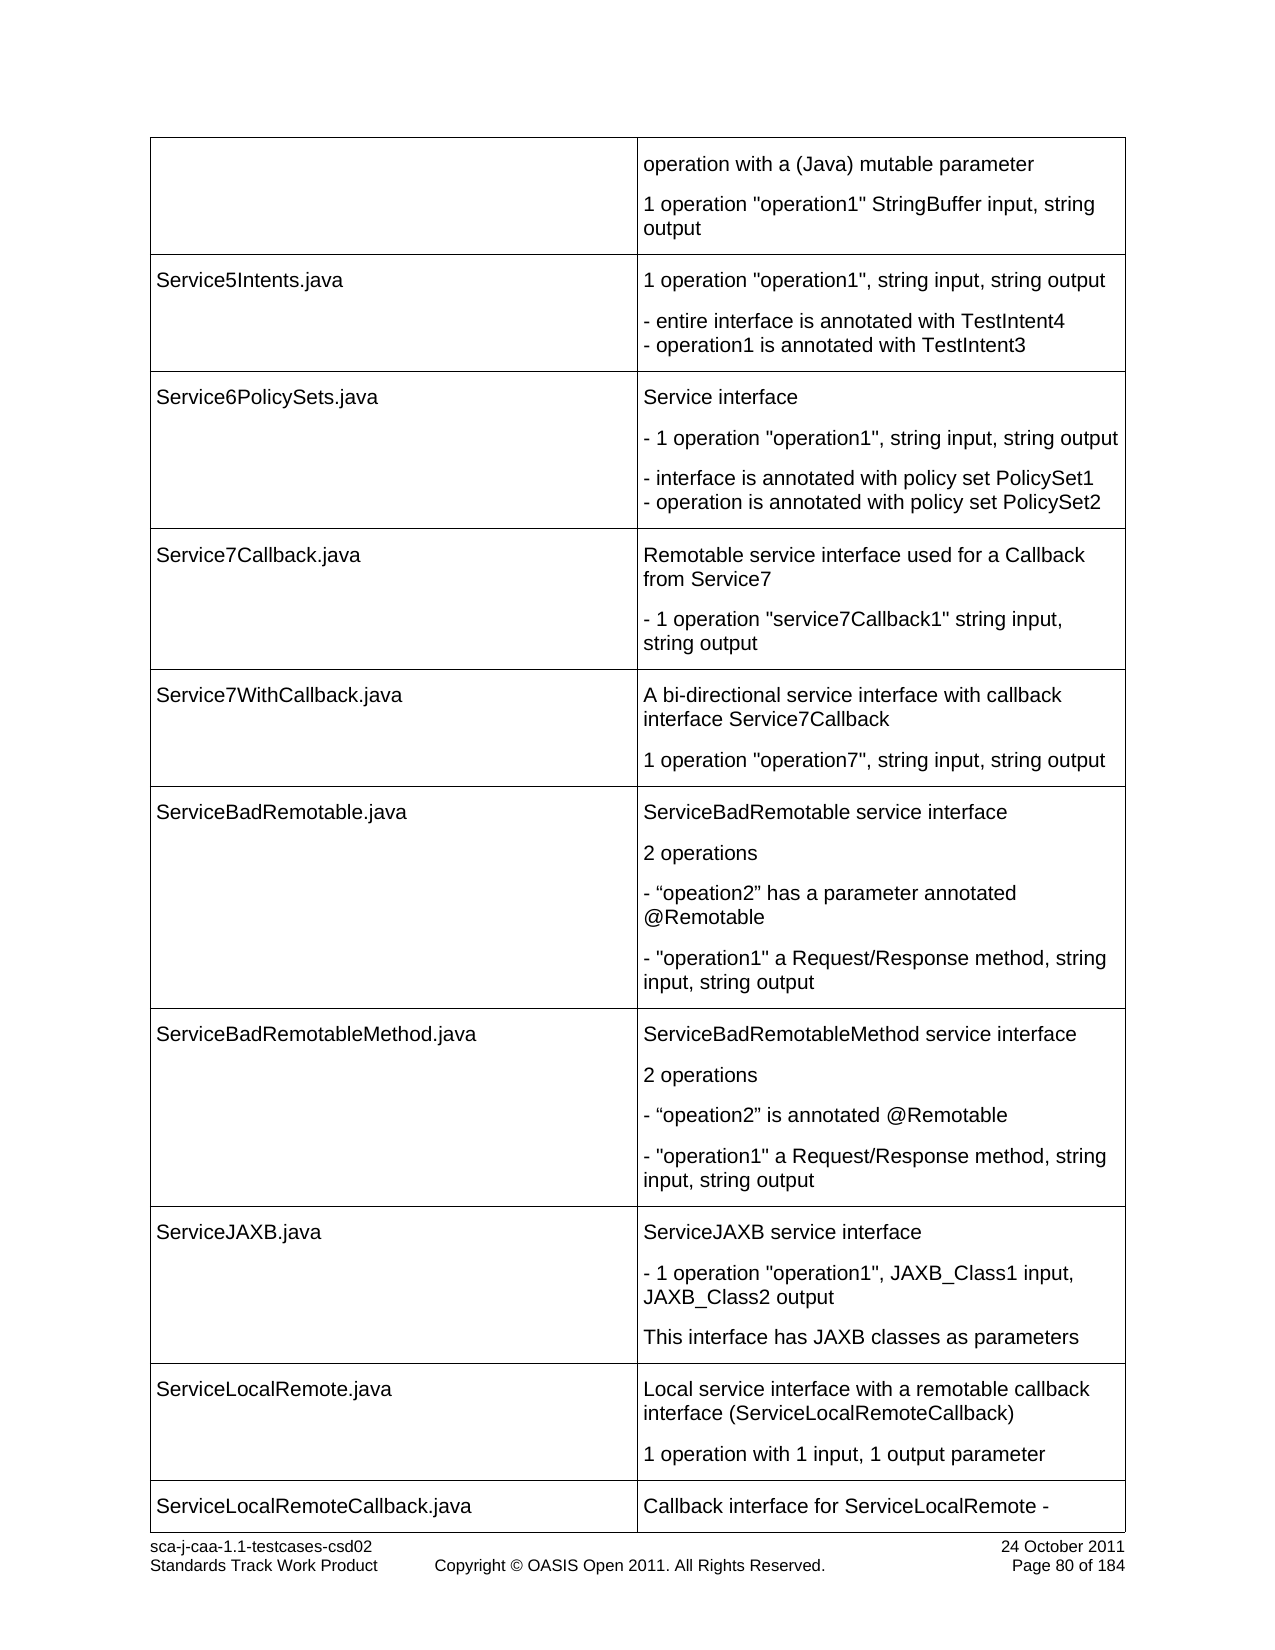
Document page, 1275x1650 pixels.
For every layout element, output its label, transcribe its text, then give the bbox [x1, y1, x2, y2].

table_cell 1 operation "operation1", string input, string output - entire interface is annotated with TestIntent4 - operation1 is annotated with TestIntent3 [638, 255, 1125, 371]
table_cell ServiceBadRemotableMethod.java [151, 1009, 637, 1206]
table_cell Service interface - 1 operation "operation1", string input, string output - interface is annotated with policy set PolicySet1 - operation is annotated with policy set PolicySet2 [638, 372, 1125, 528]
table_cell ServiceBadRemotable service interface 2 operations - “opeation2” has a parameter annotated @Remotable - "operation1" a Request/Response method, string input, string output [638, 787, 1125, 1008]
table_cell ServiceLocalRemoteCallback.java [151, 1481, 637, 1532]
table_cell Remotable service interface used for a Callback from Service7 - 1 operation "service7Callback1" string input, string output [638, 529, 1125, 669]
table_cell Service7Callback.java [151, 529, 637, 669]
table_cell ServiceJAXB service interface - 1 operation "operation1", JAXB_Class1 input, JAXB_Class2 output This interface has JAXB classes as parameters [638, 1207, 1125, 1363]
table_cell ServiceBadRemotableMethod service interface 2 operations - “opeation2” is annotated @Remotable - "operation1" a Request/Response method, string input, string output [638, 1009, 1125, 1206]
table_cell Service7WithCallback.java [151, 670, 637, 786]
table_cell ServiceBadRemotable.java [151, 787, 637, 1008]
table_cell ServiceLocalRemote.java [151, 1364, 637, 1480]
table_cell Service6PolicySets.java [151, 372, 637, 528]
table_cell ServiceJAXB.java [151, 1207, 637, 1363]
table_cell A bi-directional service interface with callback interface Service7Callback 1 operation "operation7", string input, string output [638, 670, 1125, 786]
table_cell Callback interface for ServiceLocalRemote [638, 1481, 1125, 1532]
table_cell Service5Intents.java [151, 255, 637, 371]
table_cell operation with a (Java) mutable parameter 1 operation "operation1" StringBuffer input, string output [638, 138, 1125, 254]
table_cell Local service interface with a remotable callback interface (ServiceLocalRemoteCallback) 1 operation with 1 input, 1 output parameter [638, 1364, 1125, 1480]
table_cell [151, 138, 637, 254]
